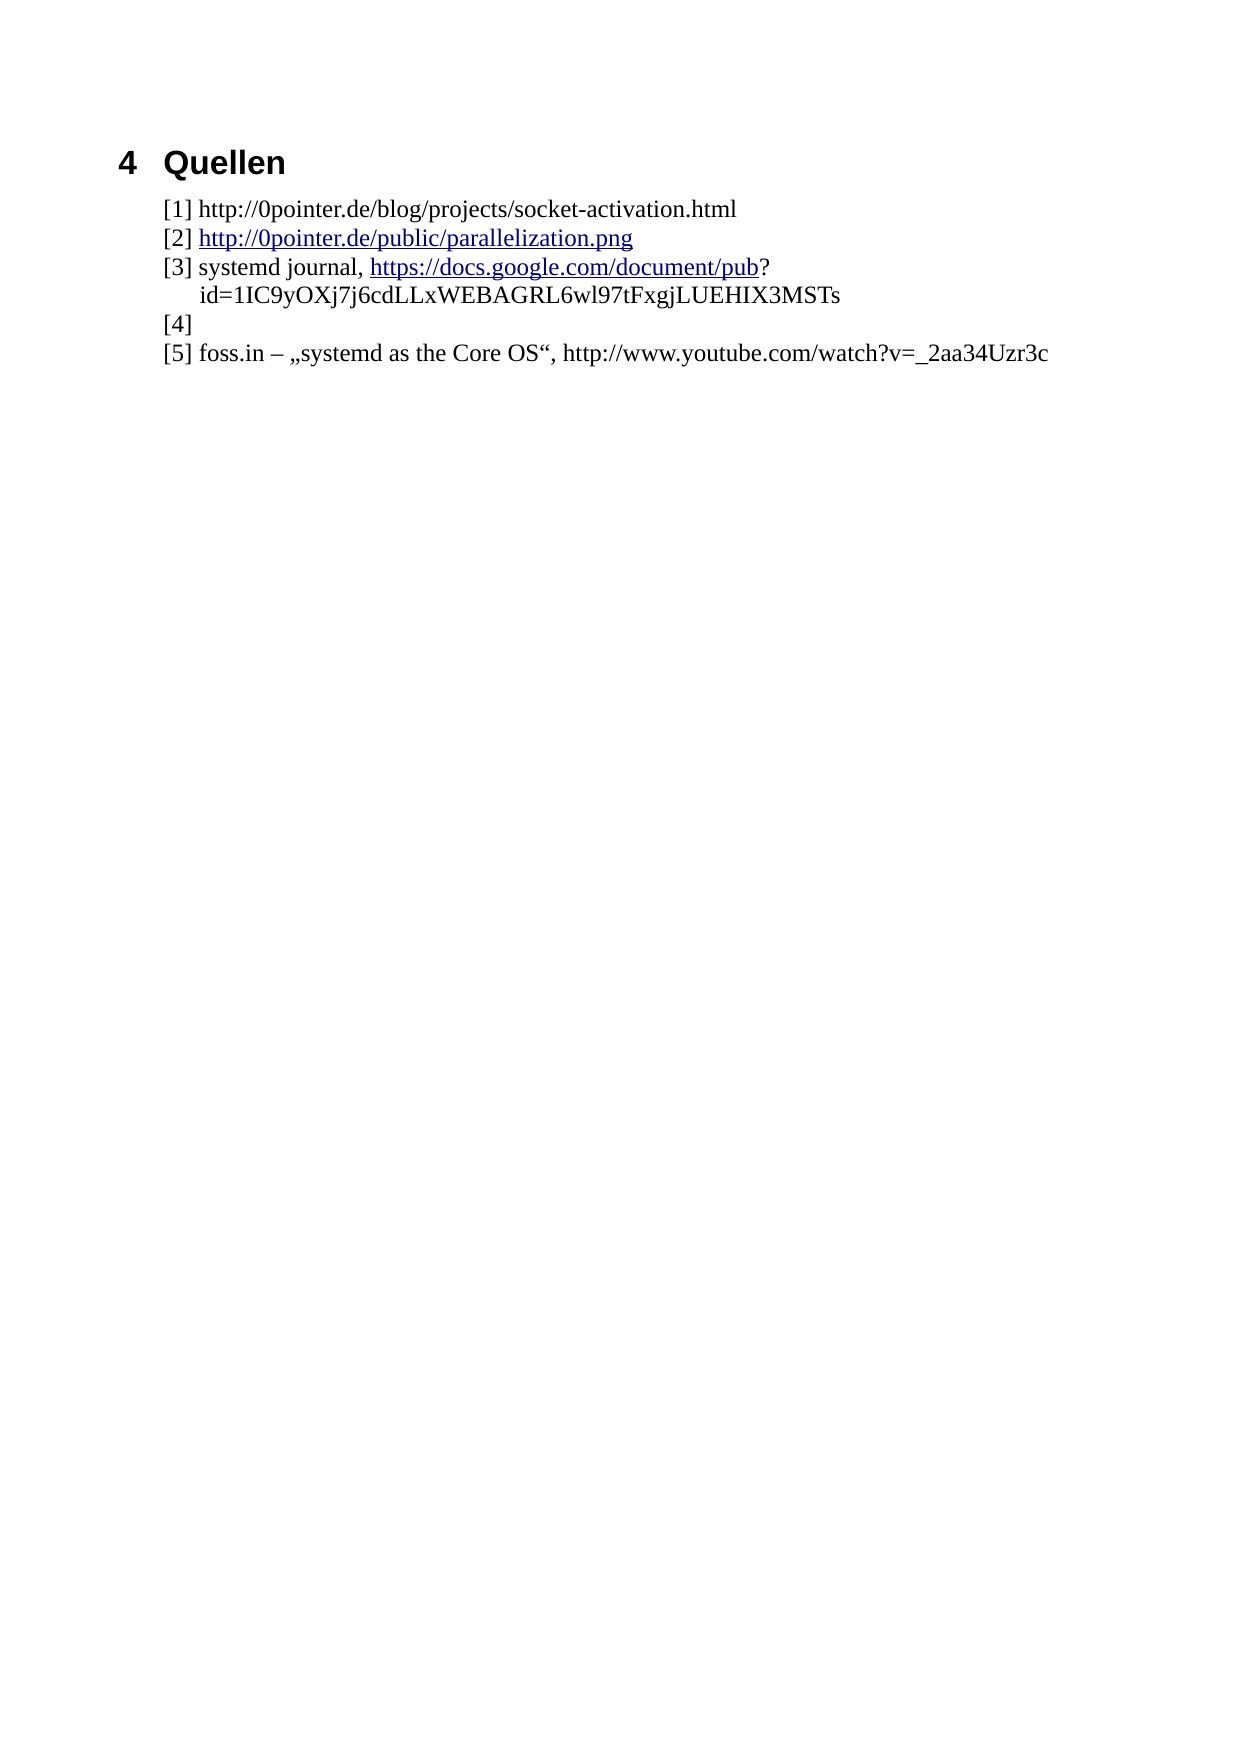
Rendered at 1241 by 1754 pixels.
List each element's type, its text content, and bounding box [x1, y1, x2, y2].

text [5] foss.in – „systemd as the Core OS“, http://www.youtube.com/watch?v=_2aa34Uzr3c [118, 338, 1122, 367]
text [2] http://0pointer.de/public/parallelization.png [118, 223, 1122, 252]
subtitle Quellen [118, 143, 1122, 182]
text [3] systemd journal, https://docs.google.com/document/pub? id=1IC9yOXj7j6cdLLxWEBAGRL6wl97tFxgjLUEHIX3MSTs [118, 252, 1122, 309]
text [4] [118, 309, 1122, 338]
text [1] http://0pointer.de/blog/projects/socket-activation.html [118, 194, 1122, 223]
